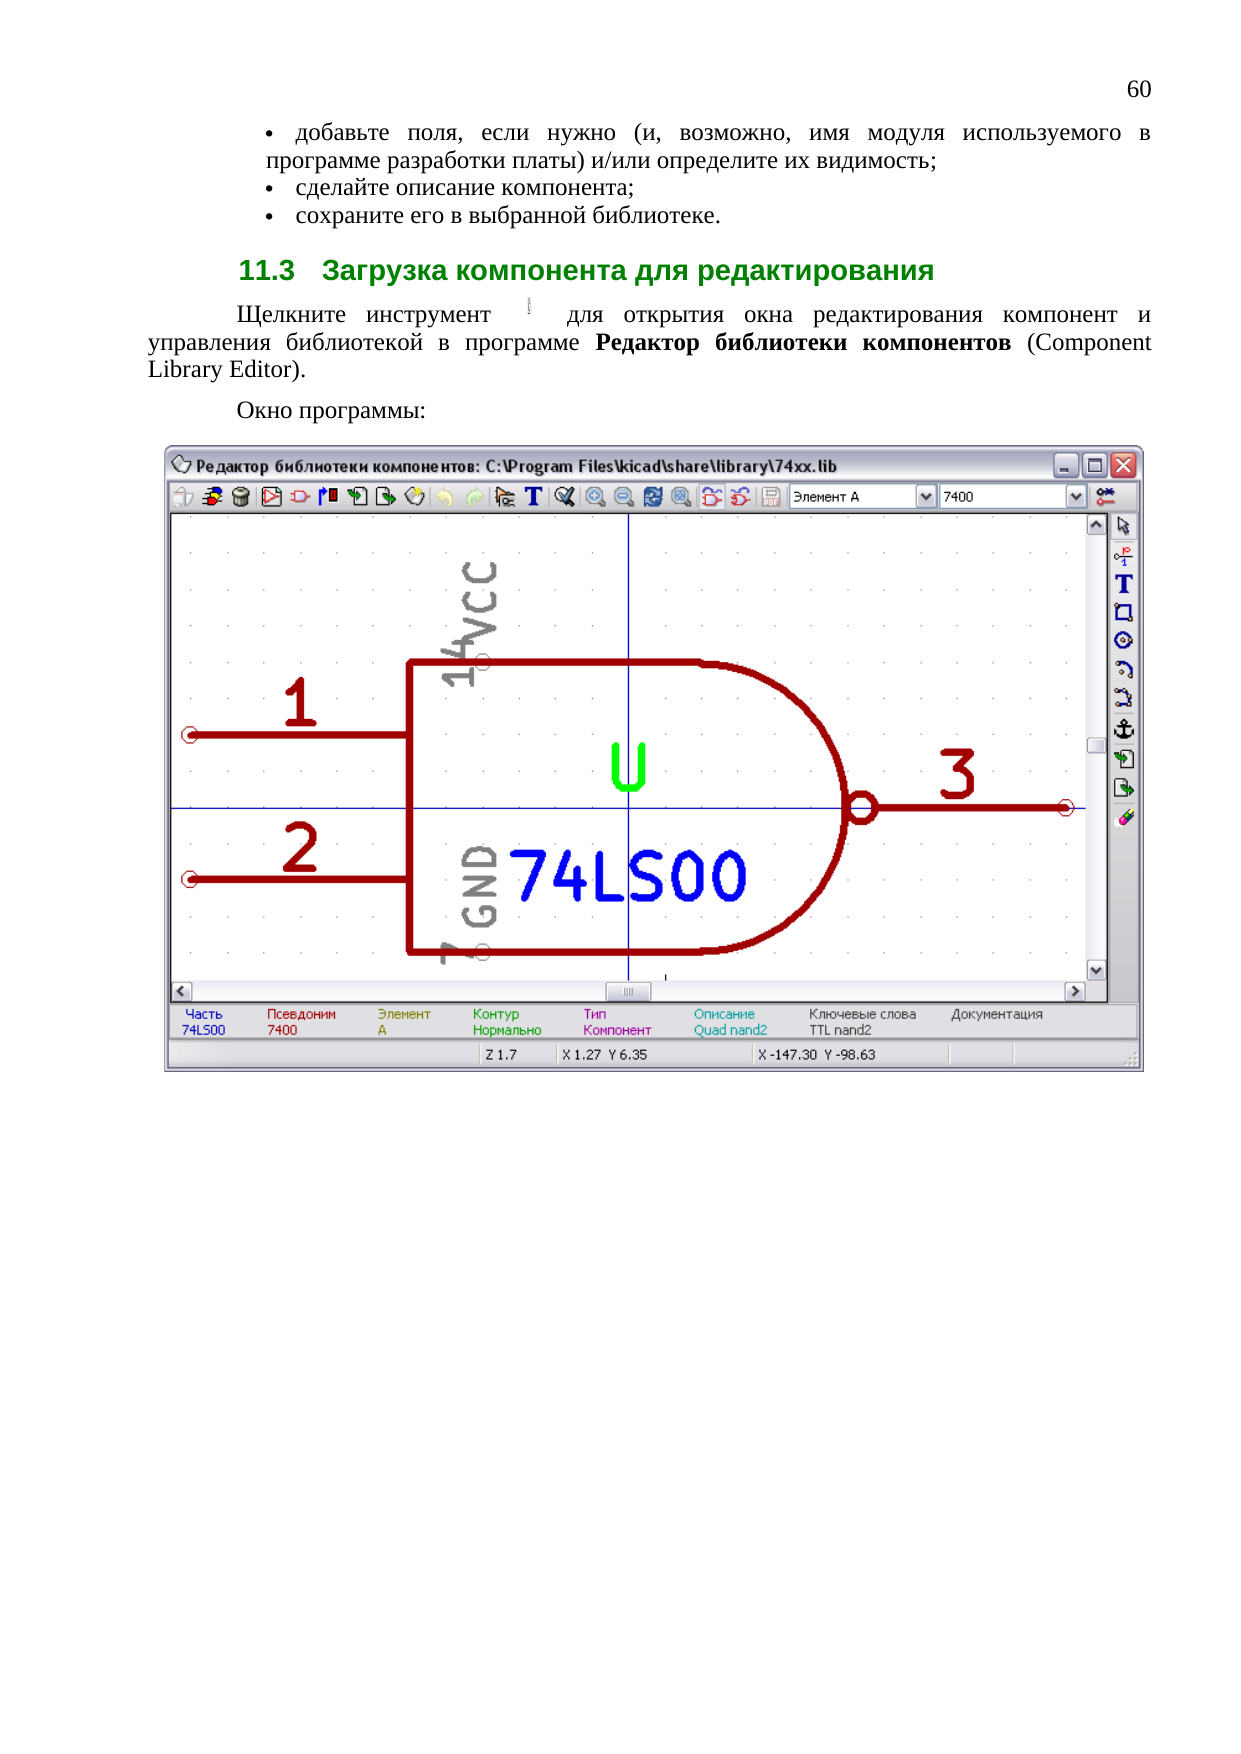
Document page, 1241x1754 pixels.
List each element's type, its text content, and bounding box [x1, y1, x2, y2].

subtitle Загрузка компонента для редактирования [238, 254, 1152, 287]
list добавьте поля, если нужно (и, возможно, имя модуля используемого в программе разработки платы) и/или определите их видимость; [266, 118, 1152, 173]
text Щелкните инструмент для открытия окна редактирования компонент и управления библиотекой в программе Редактор библиотеки компонентов (Component Library Editor). [148, 287, 1152, 383]
list сделайте описание компонента; [266, 173, 1152, 201]
picture [527, 295, 531, 314]
text Окно программы: [148, 396, 1152, 423]
list сохраните его в выбранной библиотеке. [266, 201, 1152, 229]
picture [164, 445, 1144, 1072]
